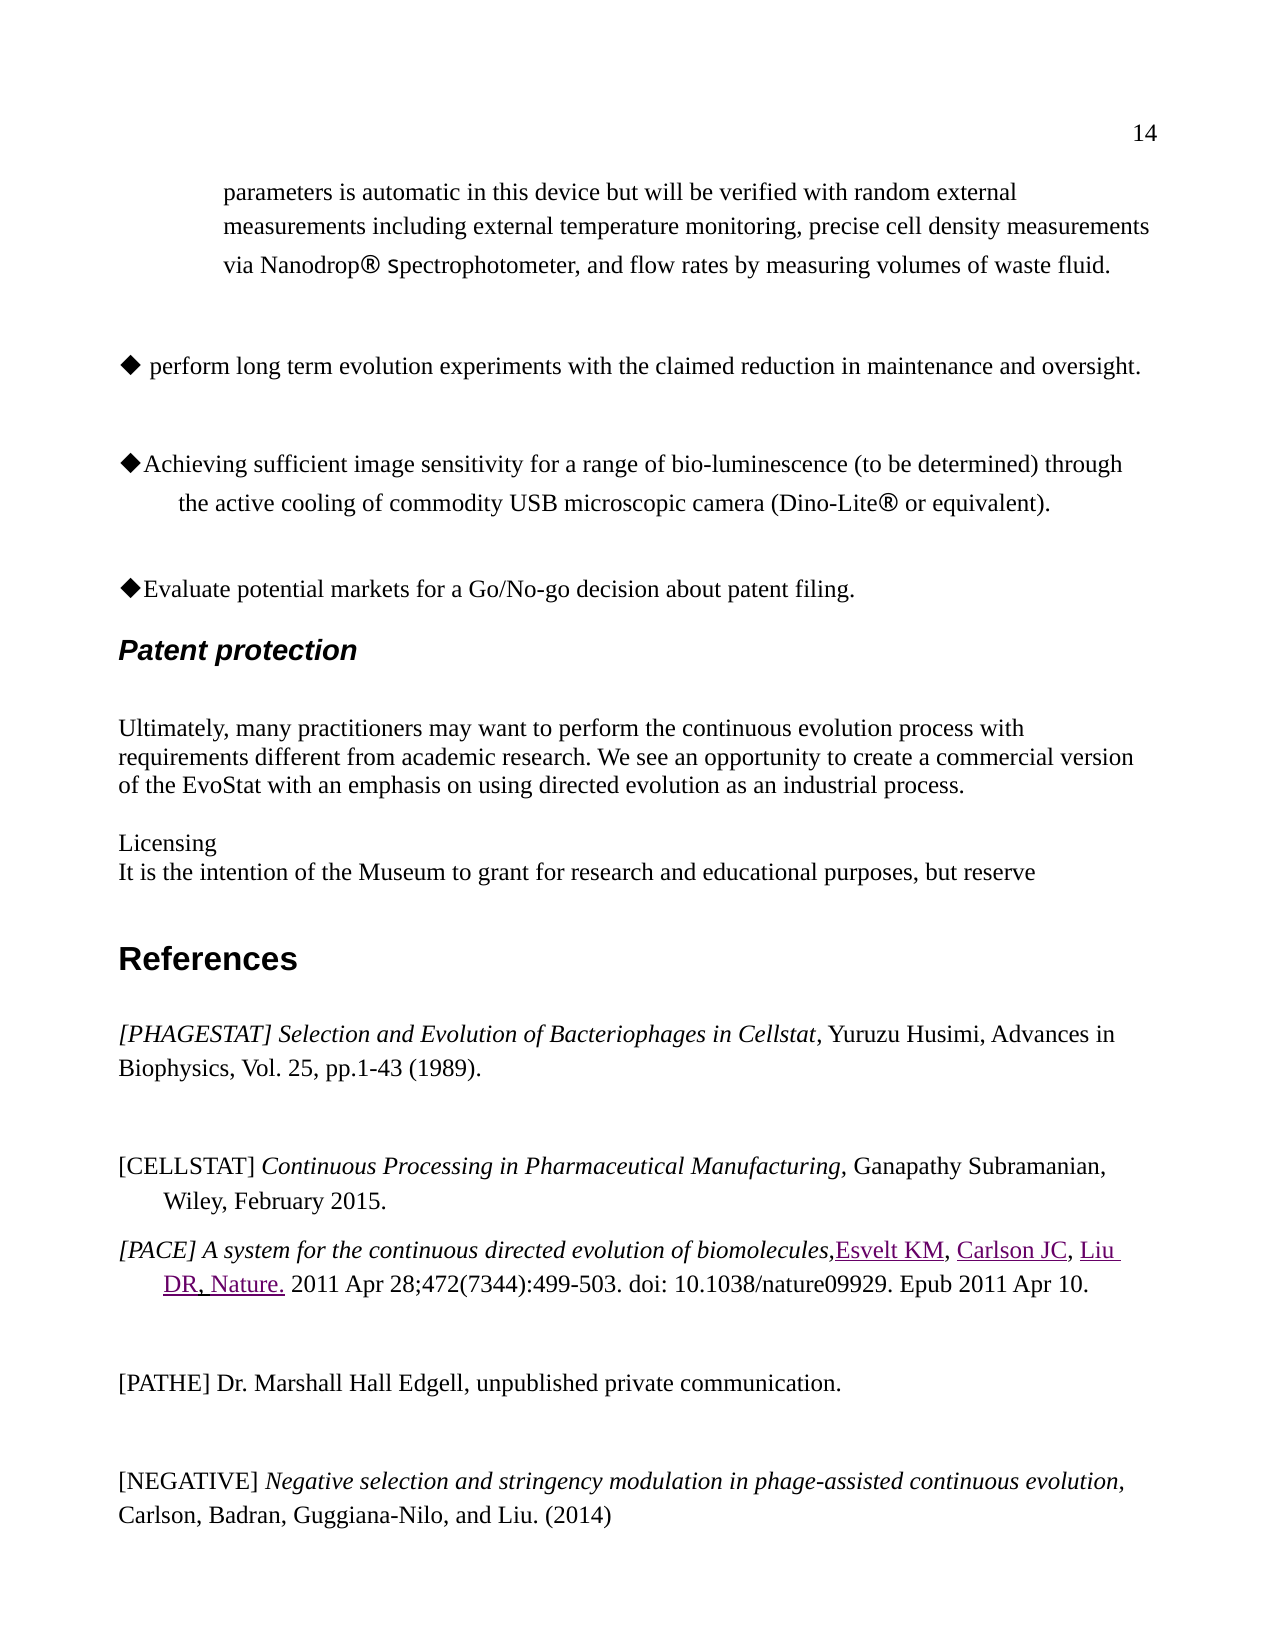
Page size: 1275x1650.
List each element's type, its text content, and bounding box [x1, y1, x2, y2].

text [NEGATIVE] Negative selection and stringency modulation in phage-assisted continuous evolution, Carlson, Badran, Guggiana-Nilo, and Liu. (2014) [118, 1466, 1157, 1529]
list [PACE] A system for the continuous directed evolution of biomolecules,Esvelt KM, Carlson JC, Liu DR, Nature. 2011 Apr 28;472(7344):499-503. doi: 10.1038/nature09929. Epub 2011 Apr 10. [118, 1235, 1157, 1298]
text [PHAGESTAT] Selection and Evolution of Bacteriophages in Cellstat, Yuruzu Husimi, Advances in Biophysics, Vol. 25, pp.1-43 (1989). [118, 1019, 1157, 1082]
text [PATHE] Dr. Marshall Hall Edgell, unpublished private communication. [118, 1368, 1157, 1396]
list Evaluate potential markets for a Go/No-go decision about patent filing. [118, 574, 1157, 603]
list Achieving sufficient image sensitivity for a range of bio-luminescence (to be determined) through the active cooling of commodity USB microscopic camera (Dino-Lite® or equivalent). [118, 449, 1157, 553]
text Ultimately, many practitioners may want to perform the continuous evolution process with requirements different from academic research. We see an opportunity to create a commercial version of the EvoStat with an emphasis on using directed evolution as an industrial process. Licensing [118, 713, 1157, 857]
list [CELLSTAT] Continuous Processing in Pharmaceutical Manufacturing, Ganapathy Subramanian, Wiley, February 2015. [118, 1151, 1157, 1215]
text It is the intention of the Museum to grant for research and educational purposes, but reserve [118, 857, 1157, 914]
subtitle References [118, 939, 1157, 978]
list parameters is automatic in this device but will be verified with random external measurements including external temperature monitoring, precise cell density measurements via Nanodrop® spectrophotometer, and flow rates by measuring volumes of waste fluid. [118, 177, 1157, 281]
list perform long term evolution experiments with the claimed reduction in maintenance and oversight. [118, 351, 1157, 380]
subtitle Patent protection [118, 633, 1157, 700]
